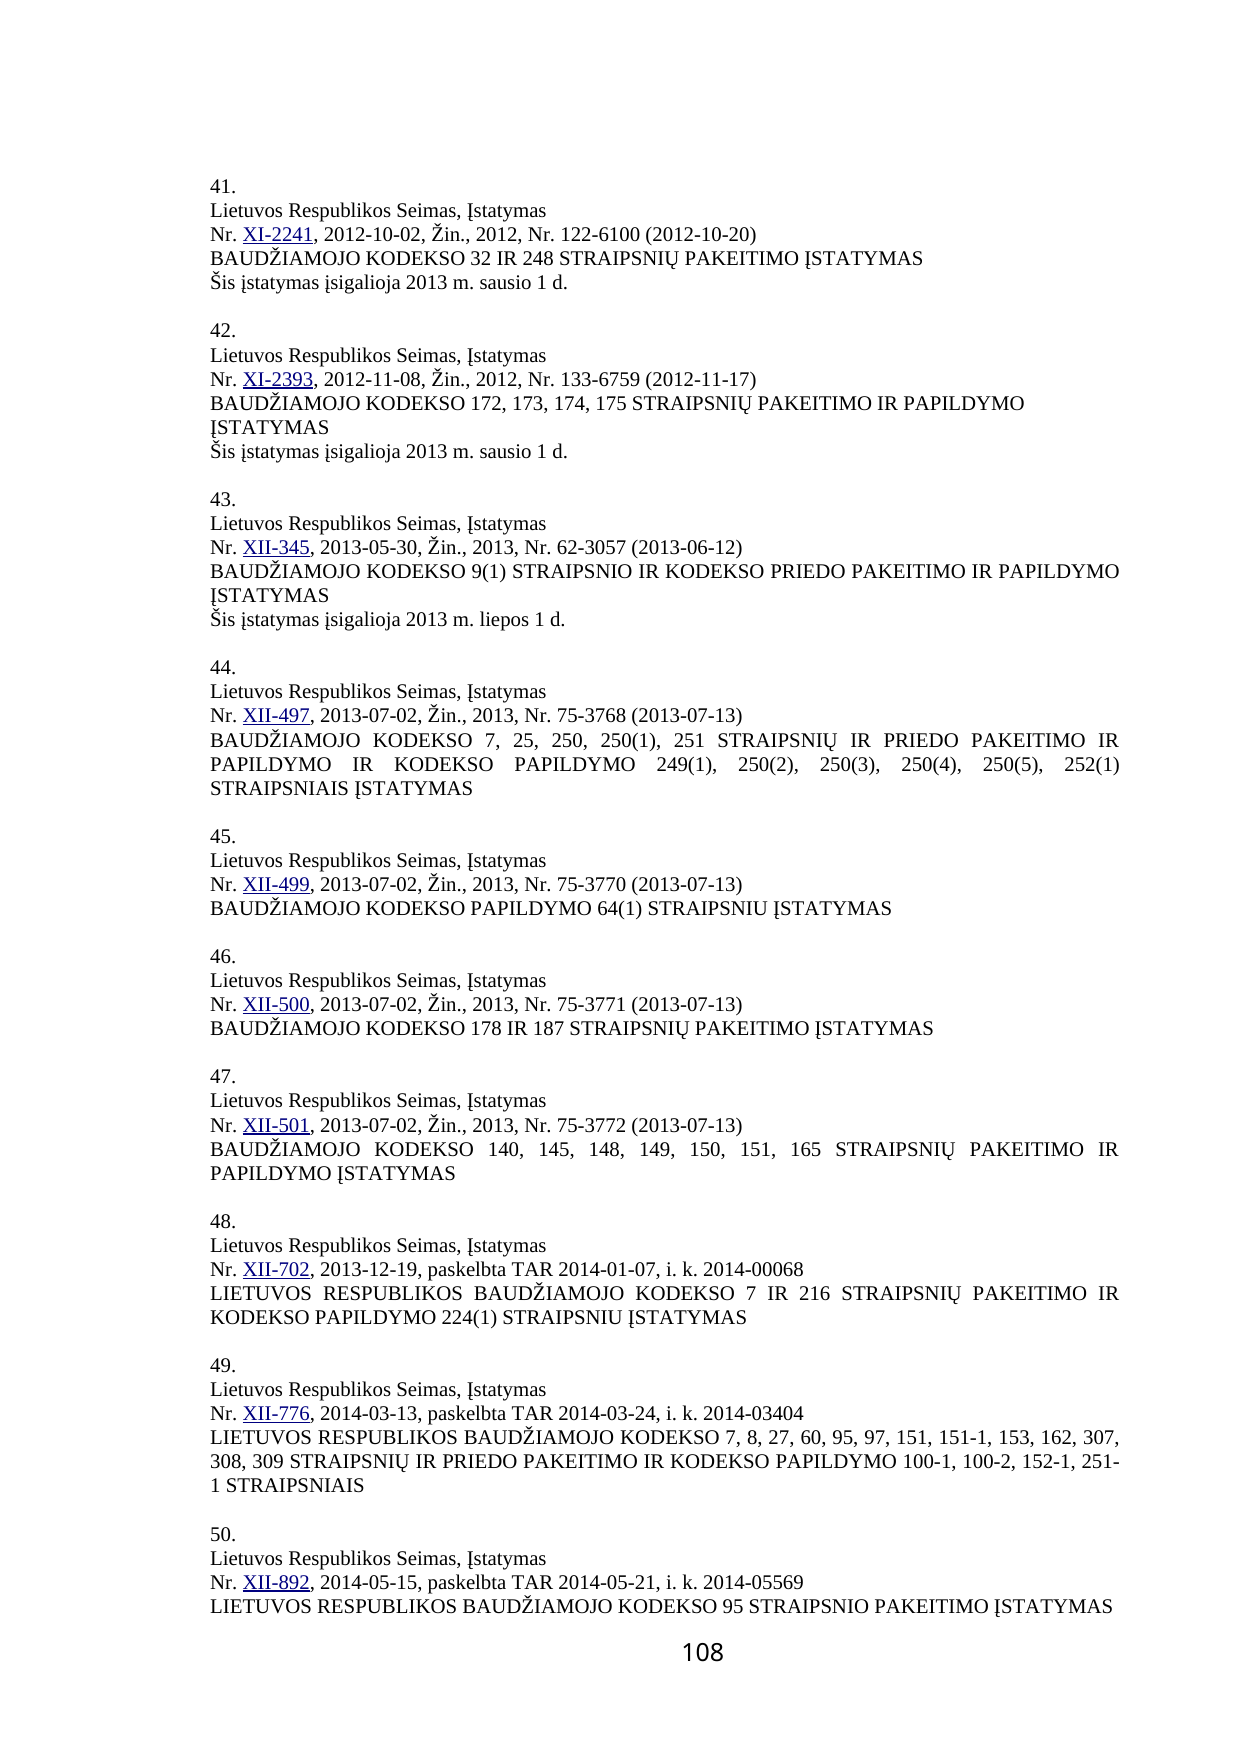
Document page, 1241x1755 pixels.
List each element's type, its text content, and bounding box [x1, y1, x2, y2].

text 43. [210, 487, 1120, 511]
text Lietuvos Respublikos Seimas, Įstatymas [210, 679, 1120, 703]
text LIETUVOS RESPUBLIKOS BAUDŽIAMOJO KODEKSO 7 IR 216 STRAIPSNIŲ PAKEITIMO IR KODEKSO PAPILDYMO 224(1) STRAIPSNIU ĮSTATYMAS [210, 1281, 1120, 1329]
text Nr. XII-501, 2013-07-02, Žin., 2013, Nr. 75-3772 (2013-07-13) [210, 1112, 1120, 1137]
text Nr. XII-500, 2013-07-02, Žin., 2013, Nr. 75-3771 (2013-07-13) [210, 992, 1120, 1016]
text Nr. XII-499, 2013-07-02, Žin., 2013, Nr. 75-3770 (2013-07-13) [210, 872, 1120, 896]
text 45. [210, 824, 1120, 848]
text Lietuvos Respublikos Seimas, Įstatymas [210, 1377, 1120, 1401]
text Nr. XII-892, 2014-05-15, paskelbta TAR 2014-05-21, i. k. 2014-05569 [210, 1570, 1120, 1594]
text Šis įstatymas įsigalioja 2013 m. sausio 1 d. [210, 270, 1120, 294]
text LIETUVOS RESPUBLIKOS BAUDŽIAMOJO KODEKSO 7, 8, 27, 60, 95, 97, 151, 151-1, 153, 162, 307, 308, 309 STRAIPSNIŲ IR PRIEDO PAKEITIMO IR KODEKSO PAPILDYMO 100-1, 100-2, 152-1, 251-1 STRAIPSNIAIS [210, 1425, 1120, 1497]
text Lietuvos Respublikos Seimas, Įstatymas [210, 342, 1120, 367]
text Šis įstatymas įsigalioja 2013 m. liepos 1 d. [210, 607, 1120, 631]
text 46. [210, 944, 1120, 968]
text BAUDŽIAMOJO KODEKSO 140, 145, 148, 149, 150, 151, 165 STRAIPSNIŲ PAKEITIMO IR PAPILDYMO ĮSTATYMAS [210, 1137, 1120, 1185]
text 44. [210, 655, 1120, 679]
text BAUDŽIAMOJO KODEKSO PAPILDYMO 64(1) STRAIPSNIU ĮSTATYMAS [210, 896, 1120, 920]
text Nr. XII-497, 2013-07-02, Žin., 2013, Nr. 75-3768 (2013-07-13) [210, 703, 1120, 727]
text BAUDŽIAMOJO KODEKSO 9(1) STRAIPSNIO IR KODEKSO PRIEDO PAKEITIMO IR PAPILDYMO ĮSTATYMAS [210, 559, 1120, 607]
text BAUDŽIAMOJO KODEKSO 32 IR 248 STRAIPSNIŲ PAKEITIMO ĮSTATYMAS [210, 246, 1120, 270]
text Nr. XI-2393, 2012-11-08, Žin., 2012, Nr. 133-6759 (2012-11-17) [210, 367, 1120, 391]
text Nr. XII-702, 2013-12-19, paskelbta TAR 2014-01-07, i. k. 2014-00068 [210, 1257, 1120, 1281]
text 49. [210, 1353, 1120, 1377]
text Lietuvos Respublikos Seimas, Įstatymas [210, 1546, 1120, 1570]
text Lietuvos Respublikos Seimas, Įstatymas [210, 198, 1120, 222]
text 48. [210, 1209, 1120, 1233]
text 42. [210, 318, 1120, 342]
text Lietuvos Respublikos Seimas, Įstatymas [210, 1233, 1120, 1257]
text BAUDŽIAMOJO KODEKSO 178 IR 187 STRAIPSNIŲ PAKEITIMO ĮSTATYMAS [210, 1016, 1120, 1040]
text 47. [210, 1064, 1120, 1088]
text BAUDŽIAMOJO KODEKSO 7, 25, 250, 250(1), 251 STRAIPSNIŲ IR PRIEDO PAKEITIMO IR PAPILDYMO IR KODEKSO PAPILDYMO 249(1), 250(2), 250(3), 250(4), 250(5), 252(1) STRAIPSNIAIS ĮSTATYMAS [210, 727, 1120, 800]
text Nr. XI-2241, 2012-10-02, Žin., 2012, Nr. 122-6100 (2012-10-20) [210, 222, 1120, 246]
text Lietuvos Respublikos Seimas, Įstatymas [210, 968, 1120, 992]
text 41. [210, 174, 1120, 198]
text Nr. XII-776, 2014-03-13, paskelbta TAR 2014-03-24, i. k. 2014-03404 [210, 1401, 1120, 1425]
text Lietuvos Respublikos Seimas, Įstatymas [210, 511, 1120, 535]
text Lietuvos Respublikos Seimas, Įstatymas [210, 1088, 1120, 1112]
text Nr. XII-345, 2013-05-30, Žin., 2013, Nr. 62-3057 (2013-06-12) [210, 535, 1120, 559]
text Šis įstatymas įsigalioja 2013 m. sausio 1 d. [210, 439, 1120, 463]
text LIETUVOS RESPUBLIKOS BAUDŽIAMOJO KODEKSO 95 STRAIPSNIO PAKEITIMO ĮSTATYMAS [210, 1594, 1120, 1618]
text Lietuvos Respublikos Seimas, Įstatymas [210, 848, 1120, 872]
text BAUDŽIAMOJO KODEKSO 172, 173, 174, 175 STRAIPSNIŲ PAKEITIMO IR PAPILDYMO ĮSTATYMAS [210, 391, 1120, 439]
text 50. [210, 1522, 1120, 1546]
